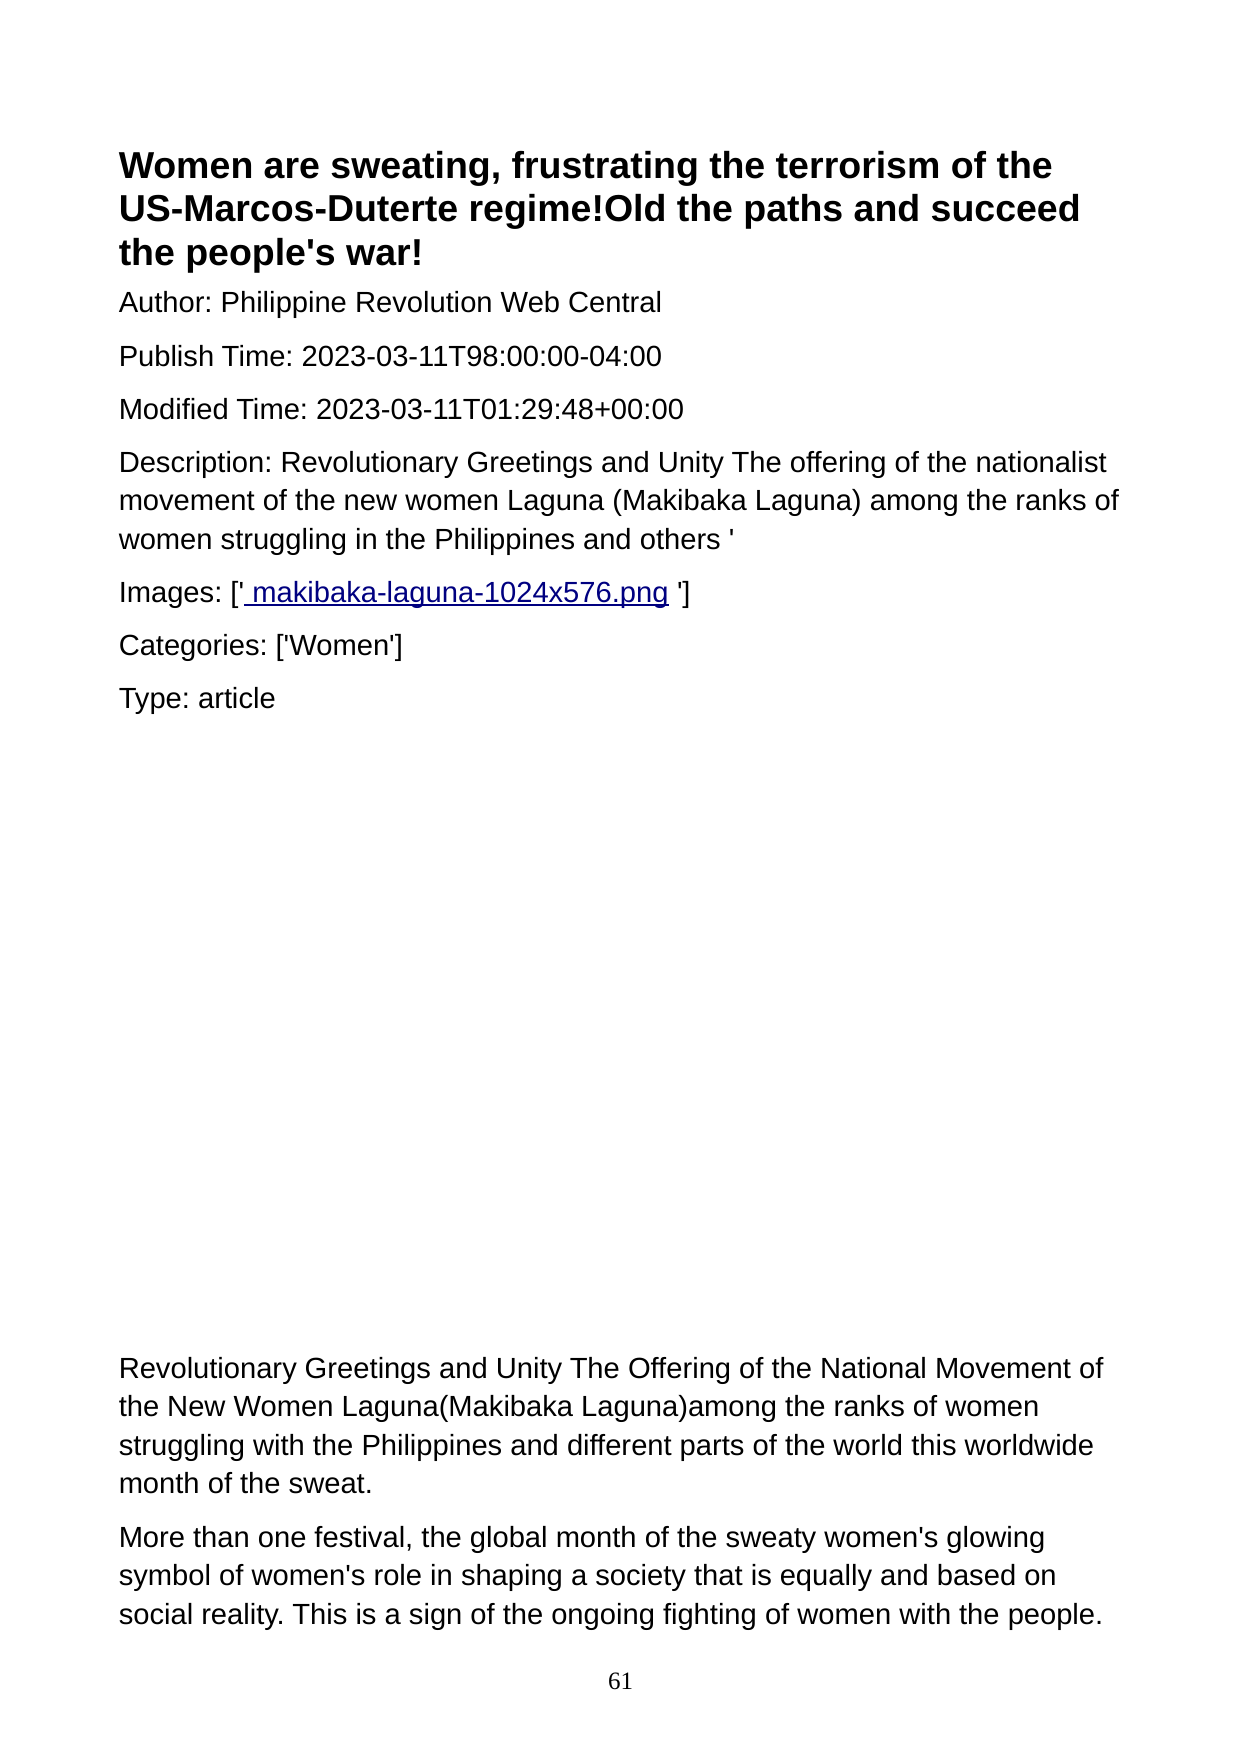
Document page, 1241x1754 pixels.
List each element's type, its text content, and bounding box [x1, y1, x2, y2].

text More than one festival, the global month of the sweaty women's glowing symbol of women's role in shaping a society that is equally and based on social reality. This is a sign of the ongoing fighting of women with the people. [118, 1520, 1122, 1630]
text Modified Time: 2023-03-11T01:29:48+00:00 [118, 392, 1122, 425]
subtitle Women are sweating, frustrating the terrorism of the US-Marcos-Duterte regime!Old the paths and succeed the people's war! [118, 143, 1122, 273]
text Publish Time: 2023-03-11T98:00:00-04:00 [118, 338, 1122, 372]
text Categories: ['Women'] [118, 628, 1122, 662]
text Images: [' makibaka-laguna-1024x576.png '] [118, 575, 1122, 608]
text Revolutionary Greetings and Unity The Offering of the National Movement of the New Women Laguna(Makibaka Laguna)among the ranks of women struggling with the Philippines and different parts of the world this worldwide month of the sweat. [118, 734, 1122, 1500]
text Description: Revolutionary Greetings and Unity The offering of the nationalist movement of the new women Laguna (Makibaka Laguna) among the ranks of women struggling in the Philippines and others ' [118, 445, 1122, 555]
text Type: article [118, 681, 1122, 715]
text Author: Philippine Revolution Web Central [118, 285, 1122, 319]
